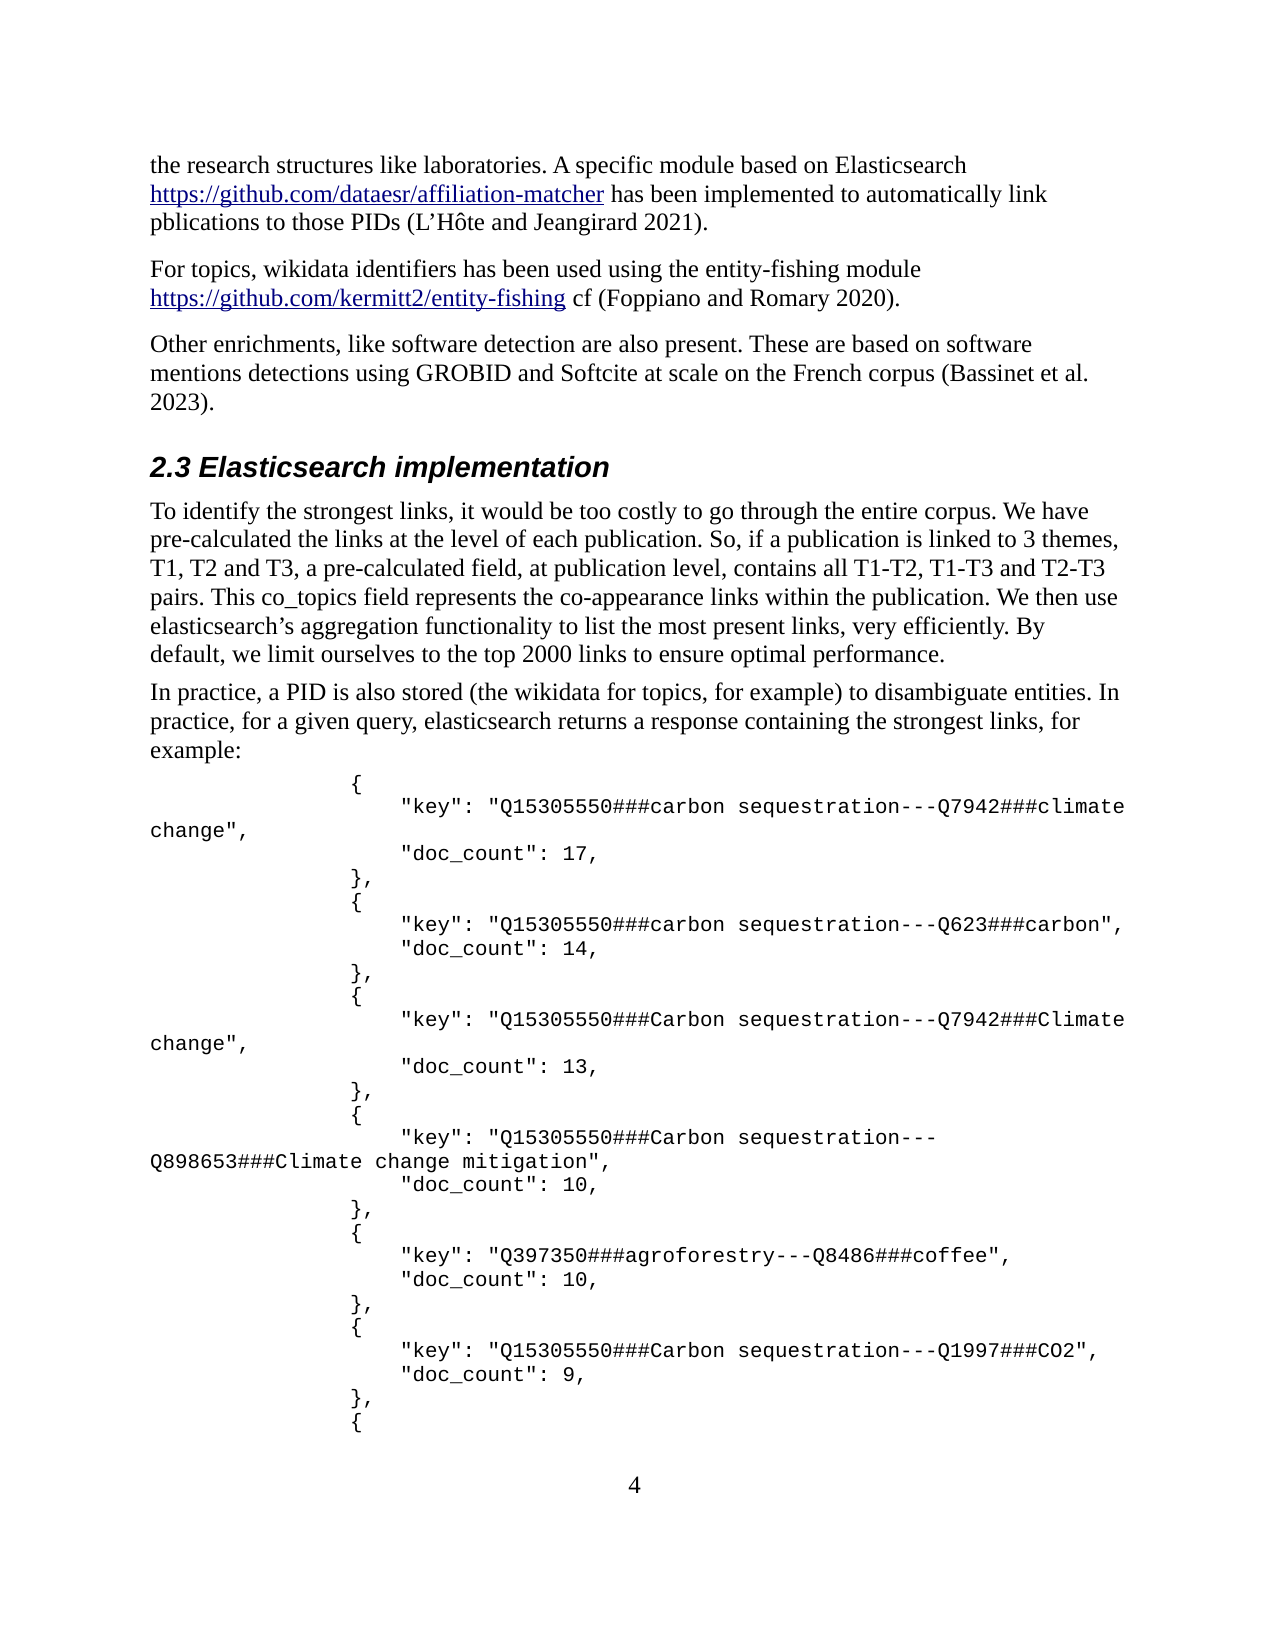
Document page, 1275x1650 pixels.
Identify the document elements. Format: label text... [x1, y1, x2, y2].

text }, [150, 1198, 1125, 1222]
text In practice, a PID is also stored (the wikidata for topics, for example) to disambiguate entities. In practice, for a given query, elasticsearch returns a response containing the strongest links, for example: [150, 677, 1125, 763]
text }, [150, 1387, 1125, 1411]
text }, [150, 867, 1125, 891]
text "doc_count": 10, [150, 1174, 1125, 1198]
subtitle 2.3 Elasticsearch implementation [150, 450, 1125, 483]
text "doc_count": 14, [150, 938, 1125, 962]
text "doc_count": 17, [150, 843, 1125, 867]
text To identify the strongest links, it would be too costly to go through the entire corpus. We have pre-calculated the links at the level of each publication. So, if a publication is linked to 3 themes, T1, T2 and T3, a pre-calculated field, at publication level, contains all T1-T2, T1-T3 and T2-T3 pairs. This co_topics field represents the co-appearance links within the publication. We then use elasticsearch’s aggregation functionality to list the most present links, very efficiently. By default, we limit ourselves to the top 2000 links to ensure optimal performance. [150, 496, 1125, 668]
text "key": "Q15305550###Carbon sequestration---Q7942###Climate change", [150, 1009, 1125, 1056]
text { [150, 891, 1125, 914]
text "doc_count": 10, [150, 1269, 1125, 1293]
text { [150, 772, 1125, 796]
text }, [150, 1293, 1125, 1316]
text "key": "Q397350###agroforestry---Q8486###coffee", [150, 1245, 1125, 1269]
text "key": "Q15305550###Carbon sequestration---Q1997###CO2", [150, 1340, 1125, 1364]
text }, [150, 1080, 1125, 1103]
text { [150, 1316, 1125, 1340]
text Other enrichments, like software detection are also present. These are based on software mentions detections using GROBID and Softcite at scale on the French corpus (Bassinet et al. 2023). [150, 329, 1125, 416]
text }, [150, 962, 1125, 985]
text the research structures like laboratories. A specific module based on Elasticsearch https://github.com/dataesr/affiliation-matcher has been implemented to automatically link pblications to those PIDs (L’Hôte and Jeangirard 2021). [150, 150, 1125, 236]
text For topics, wikidata identifiers has been used using the entity-fishing module https://github.com/kermitt2/entity-fishing cf (Foppiano and Romary 2020). [150, 254, 1125, 312]
text "doc_count": 13, [150, 1056, 1125, 1080]
text "doc_count": 9, [150, 1364, 1125, 1387]
text { [150, 1222, 1125, 1245]
text "key": "Q15305550###carbon sequestration---Q623###carbon", [150, 914, 1125, 938]
text "key": "Q15305550###Carbon sequestration---Q898653###Climate change mitigation", [150, 1127, 1125, 1174]
text { [150, 985, 1125, 1009]
text { [150, 1103, 1125, 1127]
text { [150, 1411, 1125, 1434]
text "key": "Q15305550###carbon sequestration---Q7942###climate change", [150, 796, 1125, 843]
